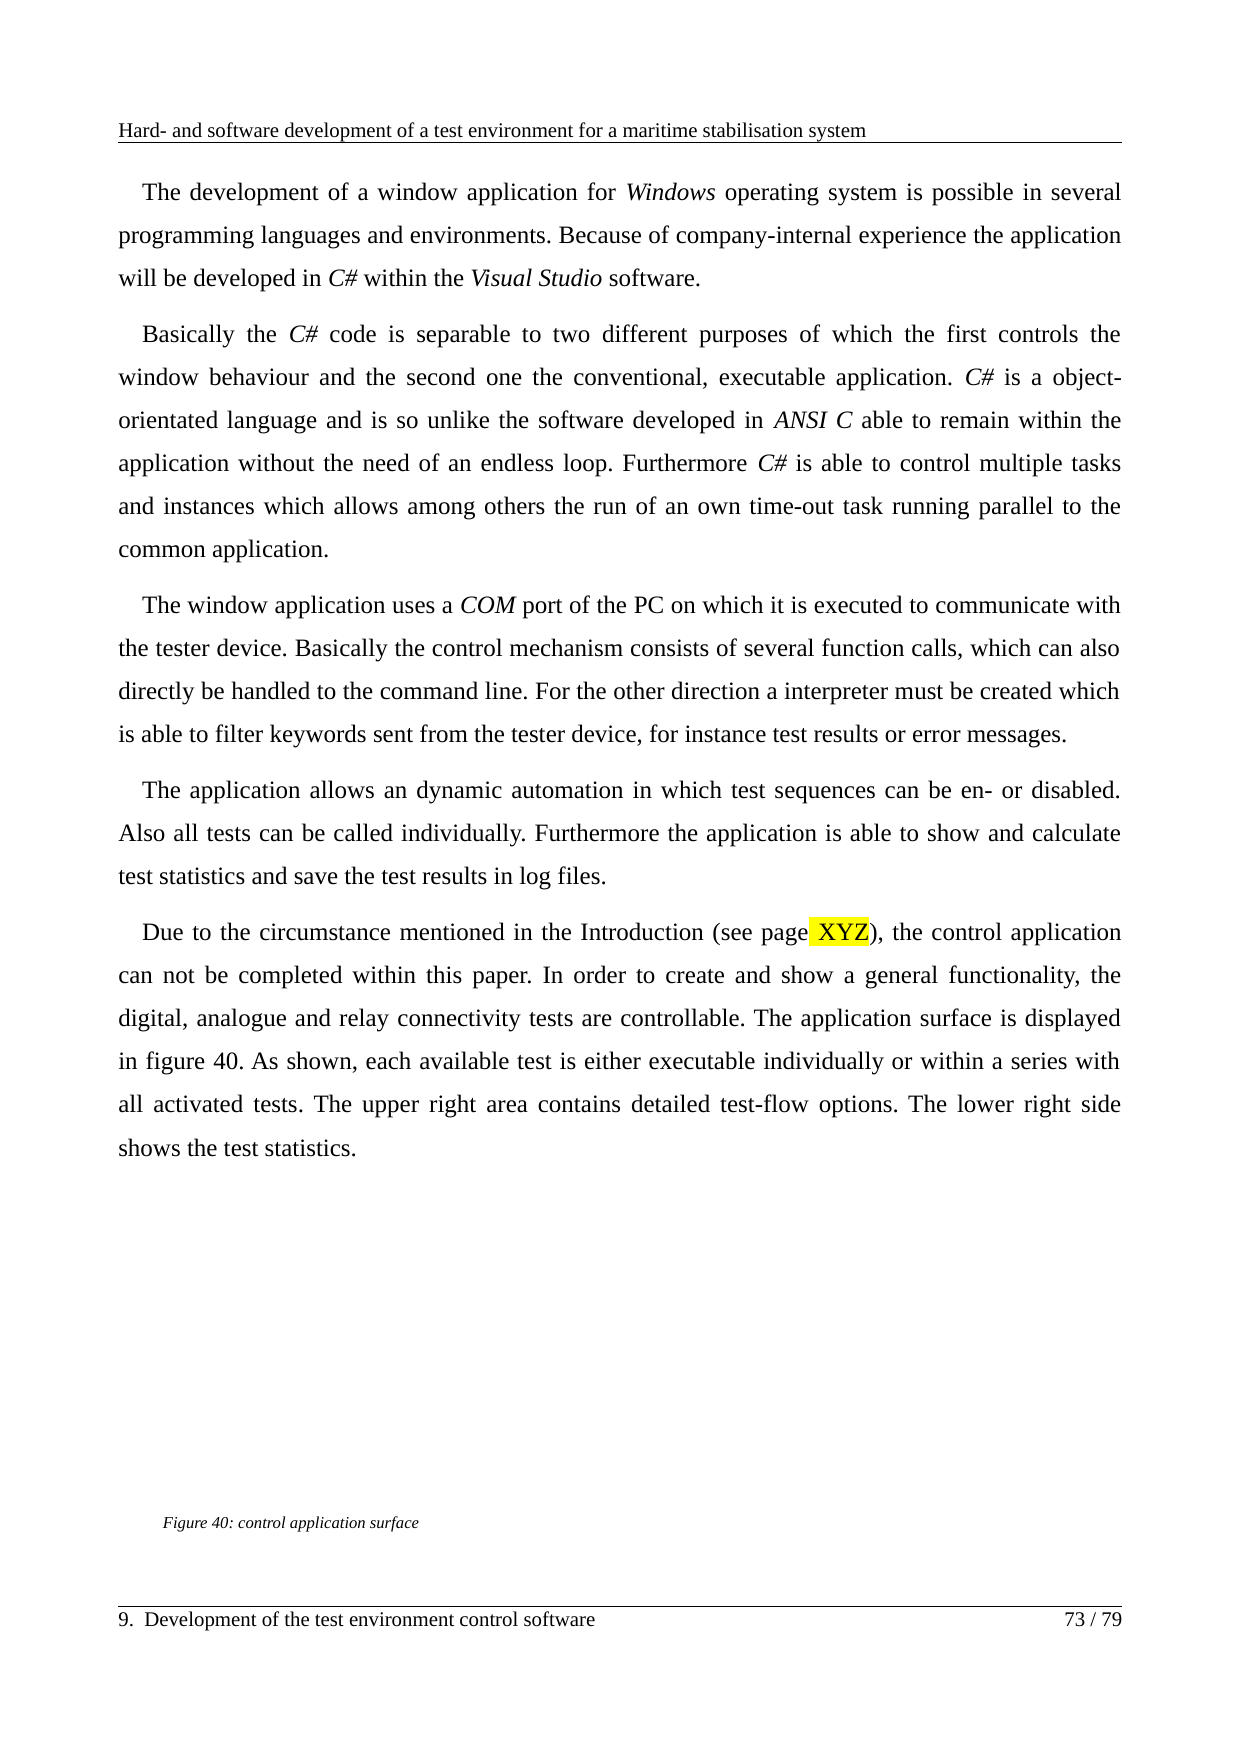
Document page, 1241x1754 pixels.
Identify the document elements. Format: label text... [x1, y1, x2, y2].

text The window application uses a COM port of the PC on which it is executed to communicate with the tester device. Basically the control mechanism consists of several function calls, which can also directly be handled to the command line. For the other direction a interpreter must be created which is able to filter keywords sent from the tester device, for instance test results or error messages. [118, 590, 1122, 748]
text The development of a window application for Windows operating system is possible in several programming languages and environments. Because of company-internal experience the application will be developed in C# within the Visual Studio software. [118, 177, 1122, 292]
text Basically the C# code is separable to two different purposes of which the first controls the window behaviour and the second one the conventional, executable application. C# is a object-orientated language and is so unlike the software developed in ANSI C able to remain within the application without the need of an endless loop. Furthermore C# is able to control multiple tasks and instances which allows among others the run of an own time-out task running parallel to the common application. [118, 319, 1122, 563]
text Figure 40: control application surface [163, 1201, 1077, 1532]
text The application allows an dynamic automation in which test sequences can be en- or disabled. Also all tests can be called individually. Furthermore the application is able to show and calculate test statistics and save the test results in log files. [118, 775, 1122, 890]
text Due to the circumstance mentioned in the Introduction (see page XYZ), the control application can not be completed within this paper. In order to create and show a general functionality, the digital, analogue and relay connectivity tests are controllable. The application surface is displayed in figure 40. As shown, each available test is either executable individually or within a series with all activated tests. The upper right area contains detailed test-flow options. The lower right side shows the test statistics. [118, 917, 1122, 1161]
